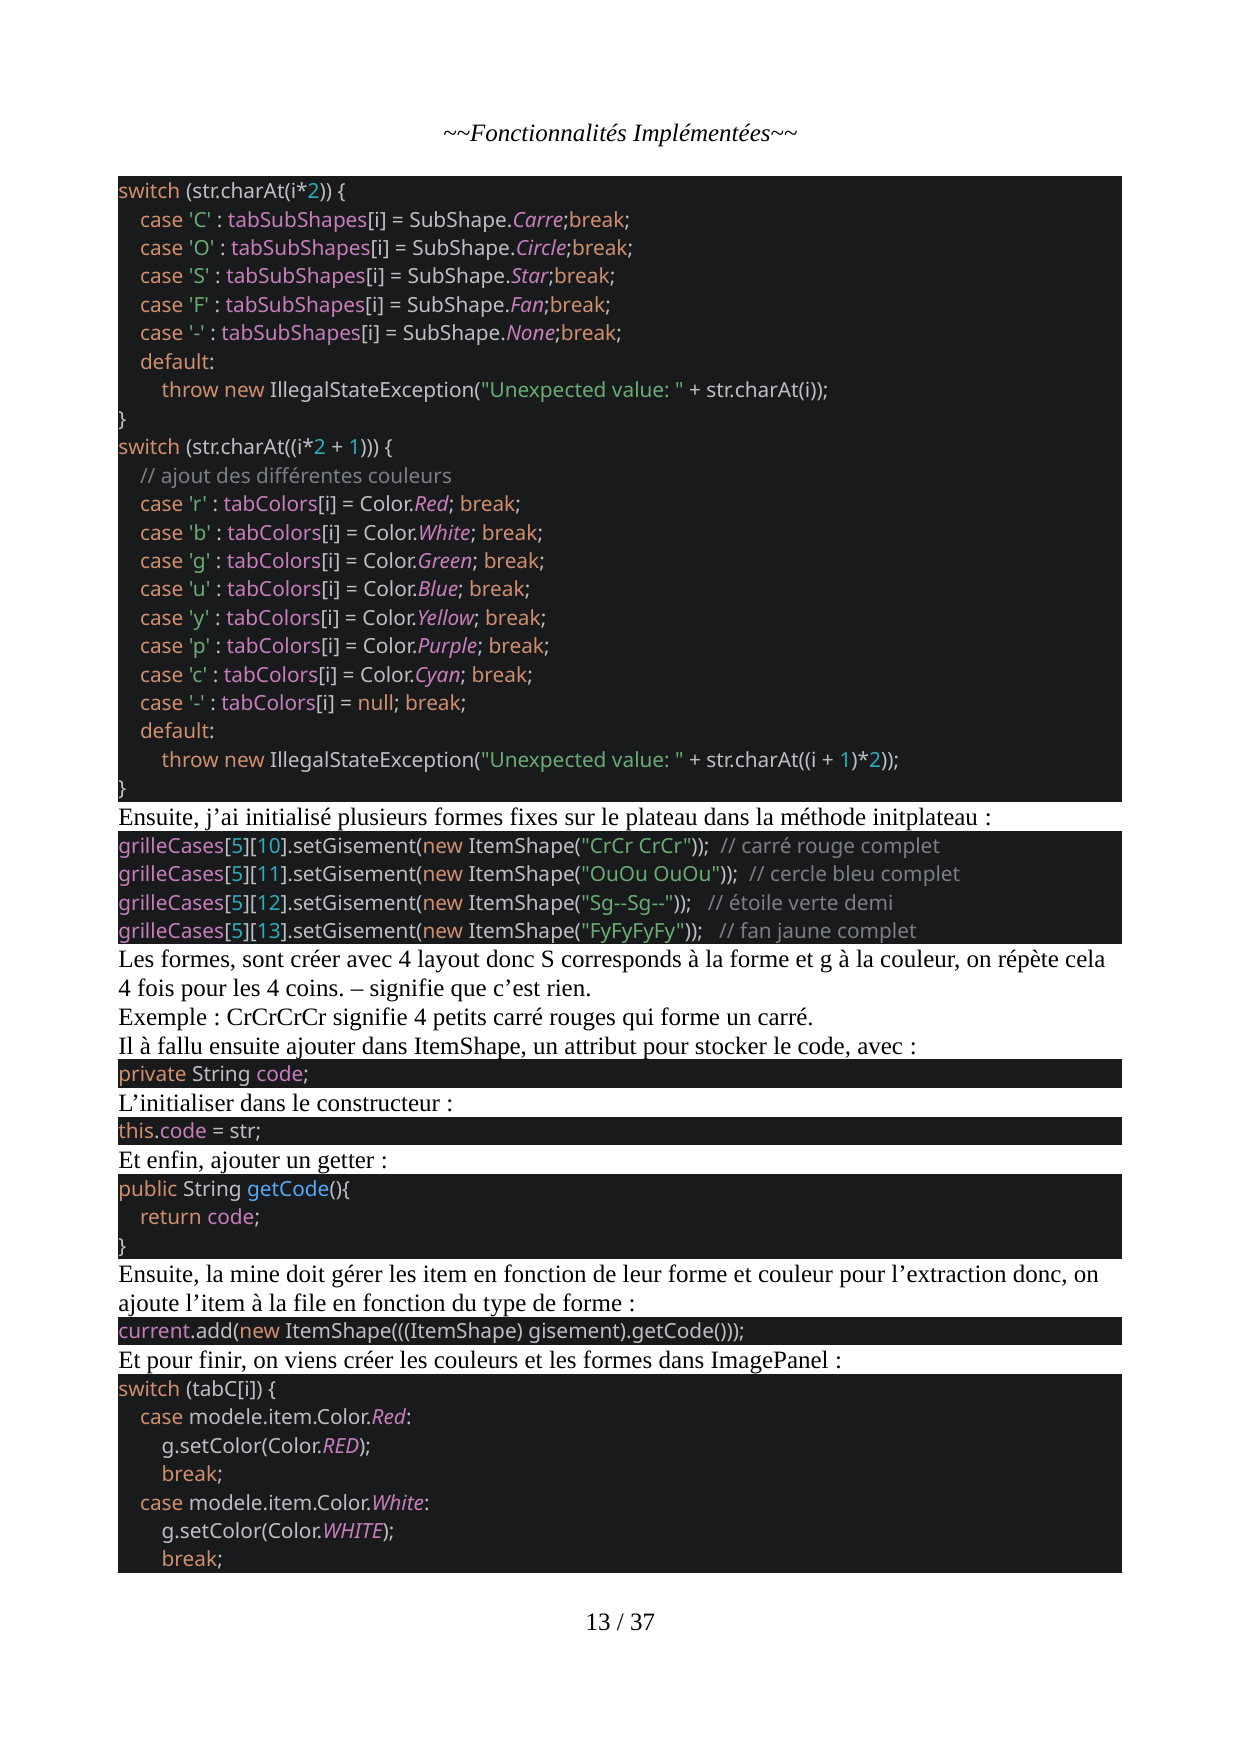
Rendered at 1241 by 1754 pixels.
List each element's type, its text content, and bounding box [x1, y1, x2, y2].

text switch (str.charAt(i*2)) { case 'C' : tabSubShapes[i] = SubShape.Carre;break; case 'O' : tabSubShapes[i] = SubShape.Circle;break; case 'S' : tabSubShapes[i] = SubShape.Star;break; case 'F' : tabSubShapes[i] = SubShape.Fan;break; case '-' : tabSubShapes[i] = SubShape.None;break; default: throw new IllegalStateException("Unexpected value: " + str.charAt(i)); } switch (str.charAt((i*2 + 1))) { // ajout des différentes couleurs case 'r' : tabColors[i] = Color.Red; break; case 'b' : tabColors[i] = Color.White; break; case 'g' : tabColors[i] = Color.Green; break; case 'u' : tabColors[i] = Color.Blue; break; case 'y' : tabColors[i] = Color.Yellow; break; case 'p' : tabColors[i] = Color.Purple; break; case 'c' : tabColors[i] = Color.Cyan; break; case '-' : tabColors[i] = null; break; default: throw new IllegalStateException("Unexpected value: " + str.charAt((i + 1)*2)); } [118, 176, 1122, 802]
text L’initialiser dans le constructeur : [118, 1088, 1122, 1117]
text this.code = str; [118, 1117, 1122, 1145]
text private String code; [118, 1059, 1122, 1088]
text grilleCases[5][10].setGisement(new ItemShape("CrCr CrCr")); // carré rouge complet grilleCases[5][11].setGisement(new ItemShape("OuOu OuOu")); // cercle bleu complet grilleCases[5][12].setGisement(new ItemShape("Sg--Sg--")); // étoile verte demi grilleCases[5][13].setGisement(new ItemShape("FyFyFyFy")); // fan jaune complet [118, 831, 1122, 944]
text Et pour finir, on viens créer les couleurs et les formes dans ImagePanel : [118, 1345, 1122, 1374]
text public String getCode(){ return code; } [118, 1174, 1122, 1259]
text Exemple : CrCrCrCr signifie 4 petits carré rouges qui forme un carré. [118, 1002, 1122, 1031]
text Et enfin, ajouter un getter : [118, 1145, 1122, 1174]
text switch (tabC[i]) { case modele.item.Color.Red: g.setColor(Color.RED); break; case modele.item.Color.White: g.setColor(Color.WHITE); break; [118, 1374, 1122, 1573]
text Ensuite, j’ai initialisé plusieurs formes fixes sur le plateau dans la méthode initplateau : [118, 802, 1122, 831]
text Ensuite, la mine doit gérer les item en fonction de leur forme et couleur pour l’extraction donc, on ajoute l’item à la file en fonction du type de forme : [118, 1259, 1122, 1317]
text Il à fallu ensuite ajouter dans ItemShape, un attribut pour stocker le code, avec : [118, 1031, 1122, 1059]
text Les formes, sont créer avec 4 layout donc S corresponds à la forme et g à la couleur, on répète cela 4 fois pour les 4 coins. – signifie que c’est rien. [118, 944, 1122, 1002]
text current.add(new ItemShape(((ItemShape) gisement).getCode())); [118, 1317, 1122, 1345]
